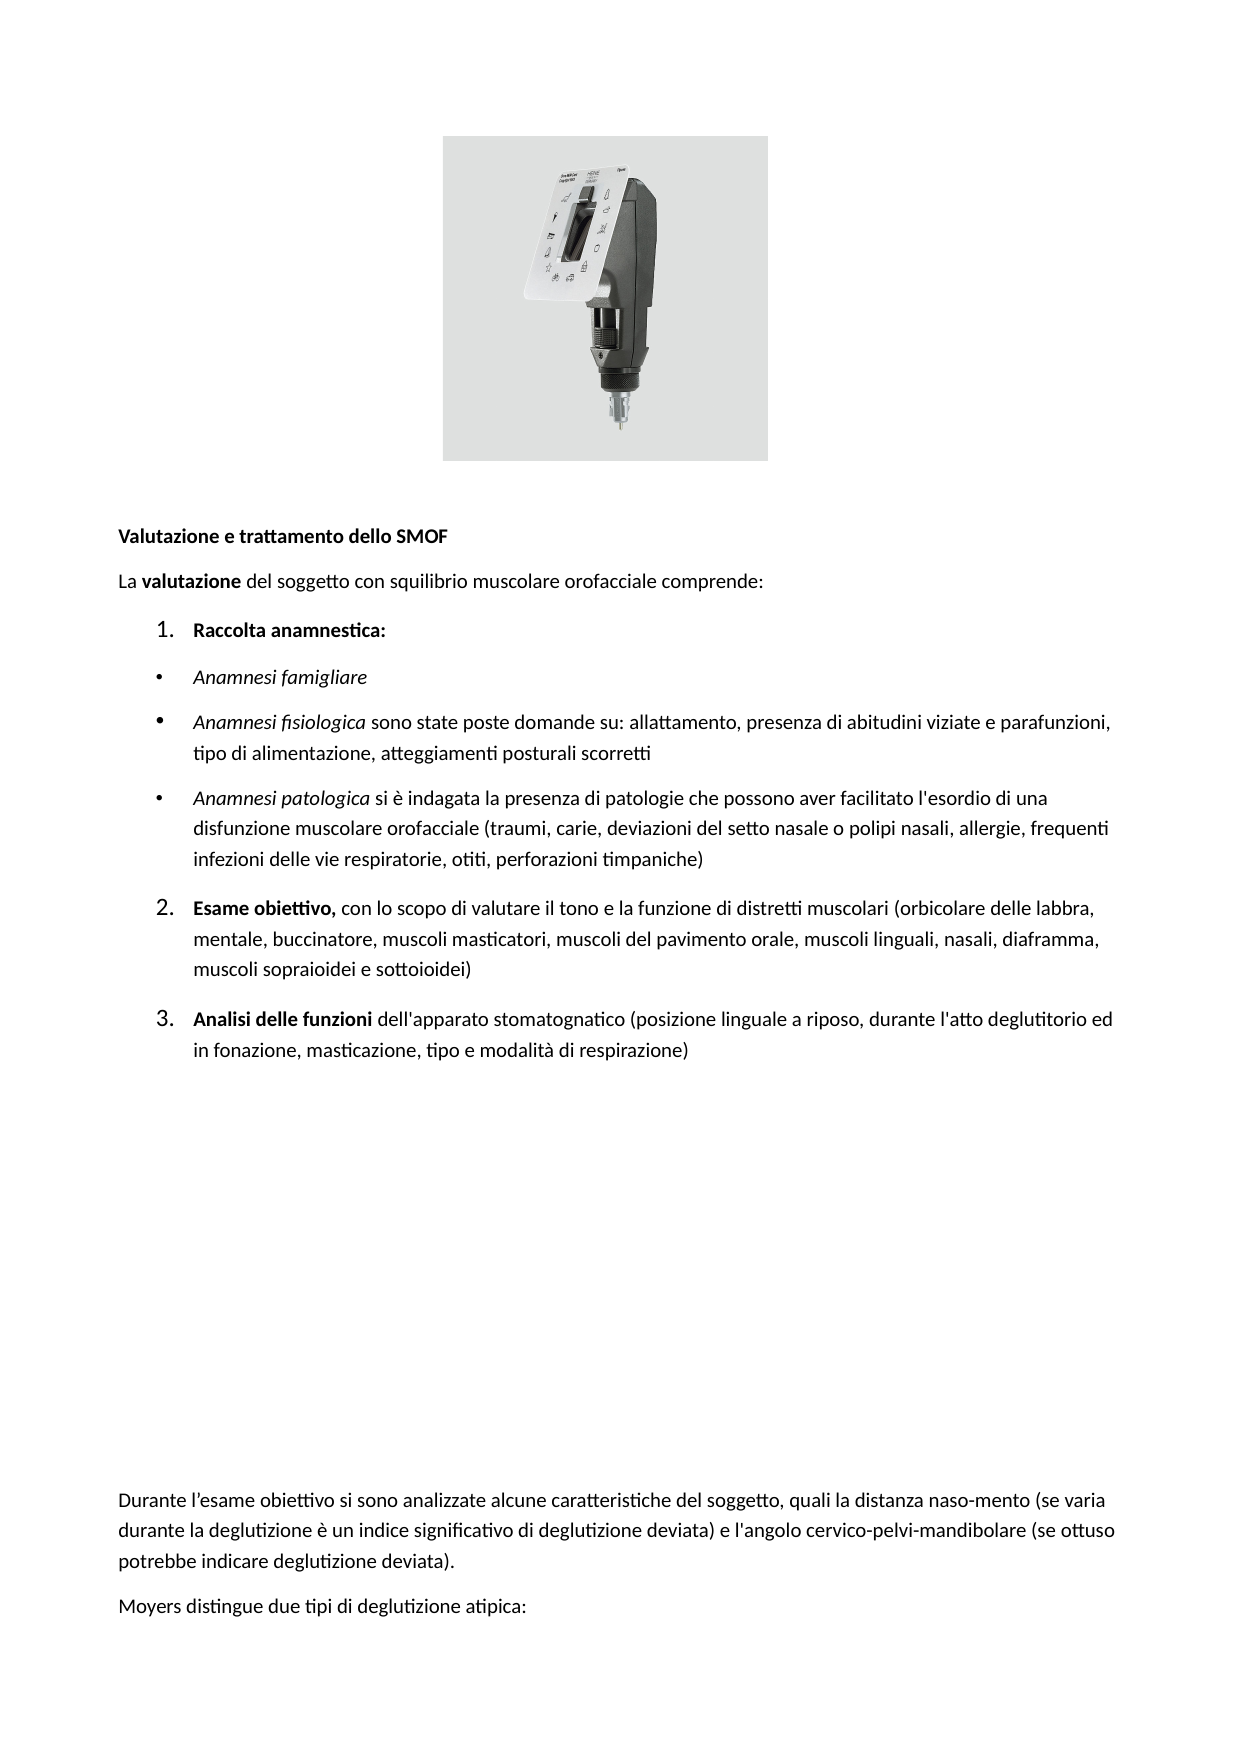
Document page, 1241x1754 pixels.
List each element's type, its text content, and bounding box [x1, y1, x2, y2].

text Durante l’esame obiettivo si sono analizzate alcune caratteristiche del soggetto, quali la distanza naso-mento (se varia durante la deglutizione è un indice significativo di deglutizione deviata) e l'angolo cervico-pelvi-mandibolare (se ottuso potrebbe indicare deglutizione deviata). [118, 1487, 1122, 1573]
text La valutazione del soggetto con squilibrio muscolare orofacciale comprende: [118, 568, 1122, 593]
list Raccolta anamnestica: [156, 613, 1122, 644]
list Anamnesi famigliare [156, 664, 1122, 690]
text Moyers distingue due tipi di deglutizione atipica: [118, 1593, 1122, 1618]
list Anamnesi patologica si è indagata la presenza di patologie che possono aver facilitato l'esordio di una disfunzione muscolare orofacciale (traumi, carie, deviazioni del setto nasale o polipi nasali, allergie, frequenti infezioni delle vie respiratorie, otiti, perforazioni timpaniche) [156, 785, 1122, 871]
text Valutazione e trattamento dello SMOF [118, 523, 1122, 548]
list Anamnesi fisiologica sono state poste domande su: allattamento, presenza di abitudini viziate e parafunzioni, tipo di alimentazione, atteggiamenti posturali scorretti [156, 709, 1122, 765]
list Esame obiettivo, con lo scopo di valutare il tono e la funzione di distretti muscolari (orbicolare delle labbra, mentale, buccinatore, muscoli masticatori, muscoli del pavimento orale, muscoli linguali, nasali, diaframma, muscoli sopraioidei e sottoioidei) [156, 891, 1122, 982]
list Analisi delle funzioni dell'apparato stomatognatico (posizione linguale a riposo, durante l'atto deglutitorio ed in fonazione, masticazione, tipo e modalità di respirazione) [156, 1002, 1122, 1063]
picture [442, 136, 768, 461]
